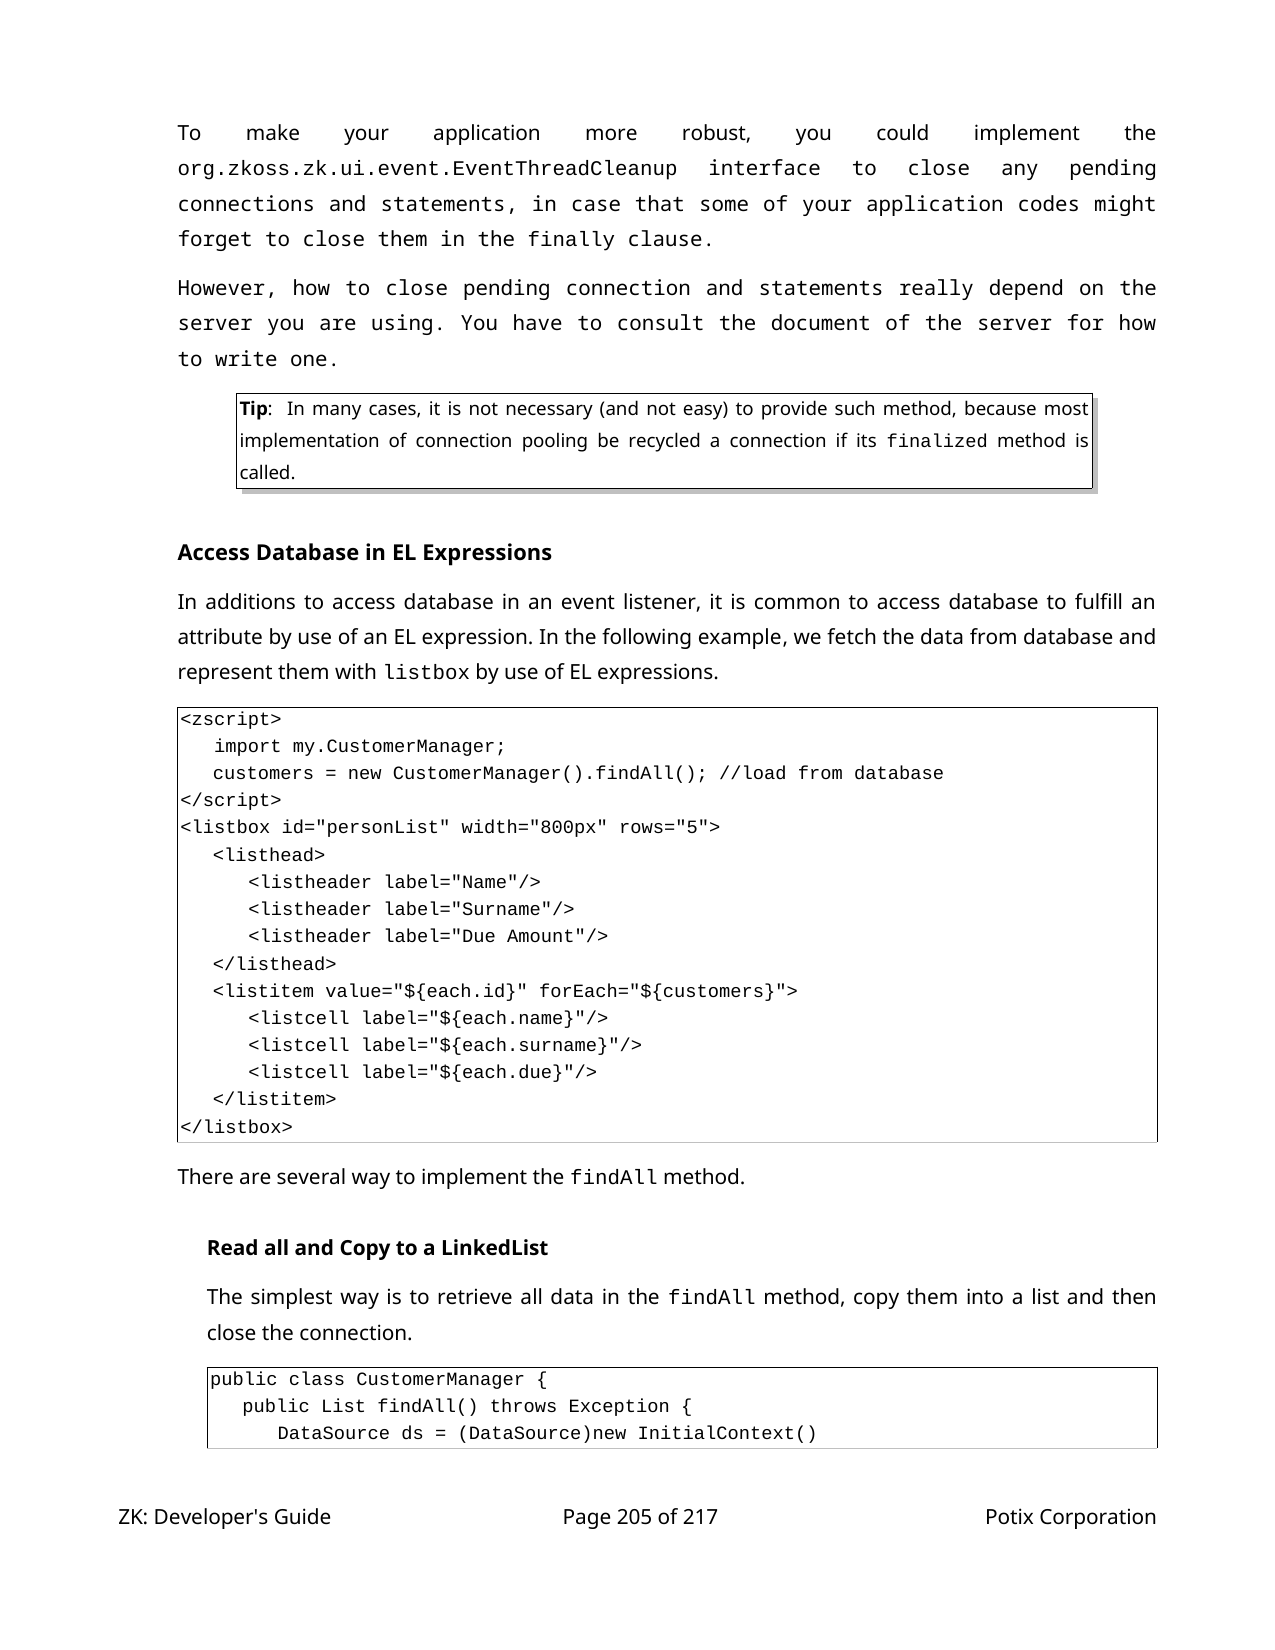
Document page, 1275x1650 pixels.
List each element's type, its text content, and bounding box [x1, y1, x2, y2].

text <listitem value="${each.id}" forEach="${customers}"> [178, 978, 1157, 1003]
text The simplest way is to retrieve all data in the findAll method, copy them into a list and then close the connection. [207, 1282, 1157, 1346]
text There are several way to implement the findAll method. [177, 1162, 1157, 1191]
subtitle Read all and Copy to a LinkedList [207, 1233, 1157, 1262]
text import my.CustomerManager; [178, 734, 1157, 758]
text public List findAll() throws Exception { [208, 1394, 1157, 1418]
text <listhead> [178, 843, 1157, 867]
text </listbox> [178, 1114, 1157, 1142]
text public class CustomerManager { [208, 1368, 1157, 1391]
subtitle Access Database in EL Expressions [177, 536, 1157, 566]
text </script> [178, 788, 1157, 812]
text DataSource ds = (DataSource)new InitialContext() [208, 1421, 1157, 1448]
text </listhead> [178, 951, 1157, 976]
text <listheader label="Due Amount"/> [178, 924, 1157, 948]
text In additions to access database in an event listener, it is common to access database to fulfill an attribute by use of an EL expression. In the following example, we fetch the data from database and represent them with listbox by use of EL expressions. [177, 587, 1157, 686]
text <listcell label="${each.name}"/> [178, 1006, 1157, 1030]
text <listcell label="${each.surname}"/> [178, 1033, 1157, 1057]
text However, how to close pending connection and statements really depend on the server you are using. You have to consult the document of the server for how to write one. [177, 273, 1157, 372]
text <zscript> [178, 708, 1157, 731]
text <listcell label="${each.due}"/> [178, 1060, 1157, 1084]
text <listbox id="personList" width="800px" rows="5"> [178, 815, 1157, 840]
text <listheader label="Name"/> [178, 870, 1157, 894]
text </listitem> [178, 1087, 1157, 1112]
text customers = new CustomerManager().findAll(); //load from database [178, 761, 1157, 785]
text To make your application more robust, you could implement the org.zkoss.zk.ui.event.EventThreadCleanup interface to close any pending connections and statements, in case that some of your application codes might forget to close them in the finally clause. [177, 118, 1157, 253]
text <listheader label="Surname"/> [178, 897, 1157, 921]
text Tip: In many cases, it is not necessary (and not easy) to provide such method, because most implementation of connection pooling be recycled a connection if its finalized method is called. [237, 394, 1092, 488]
